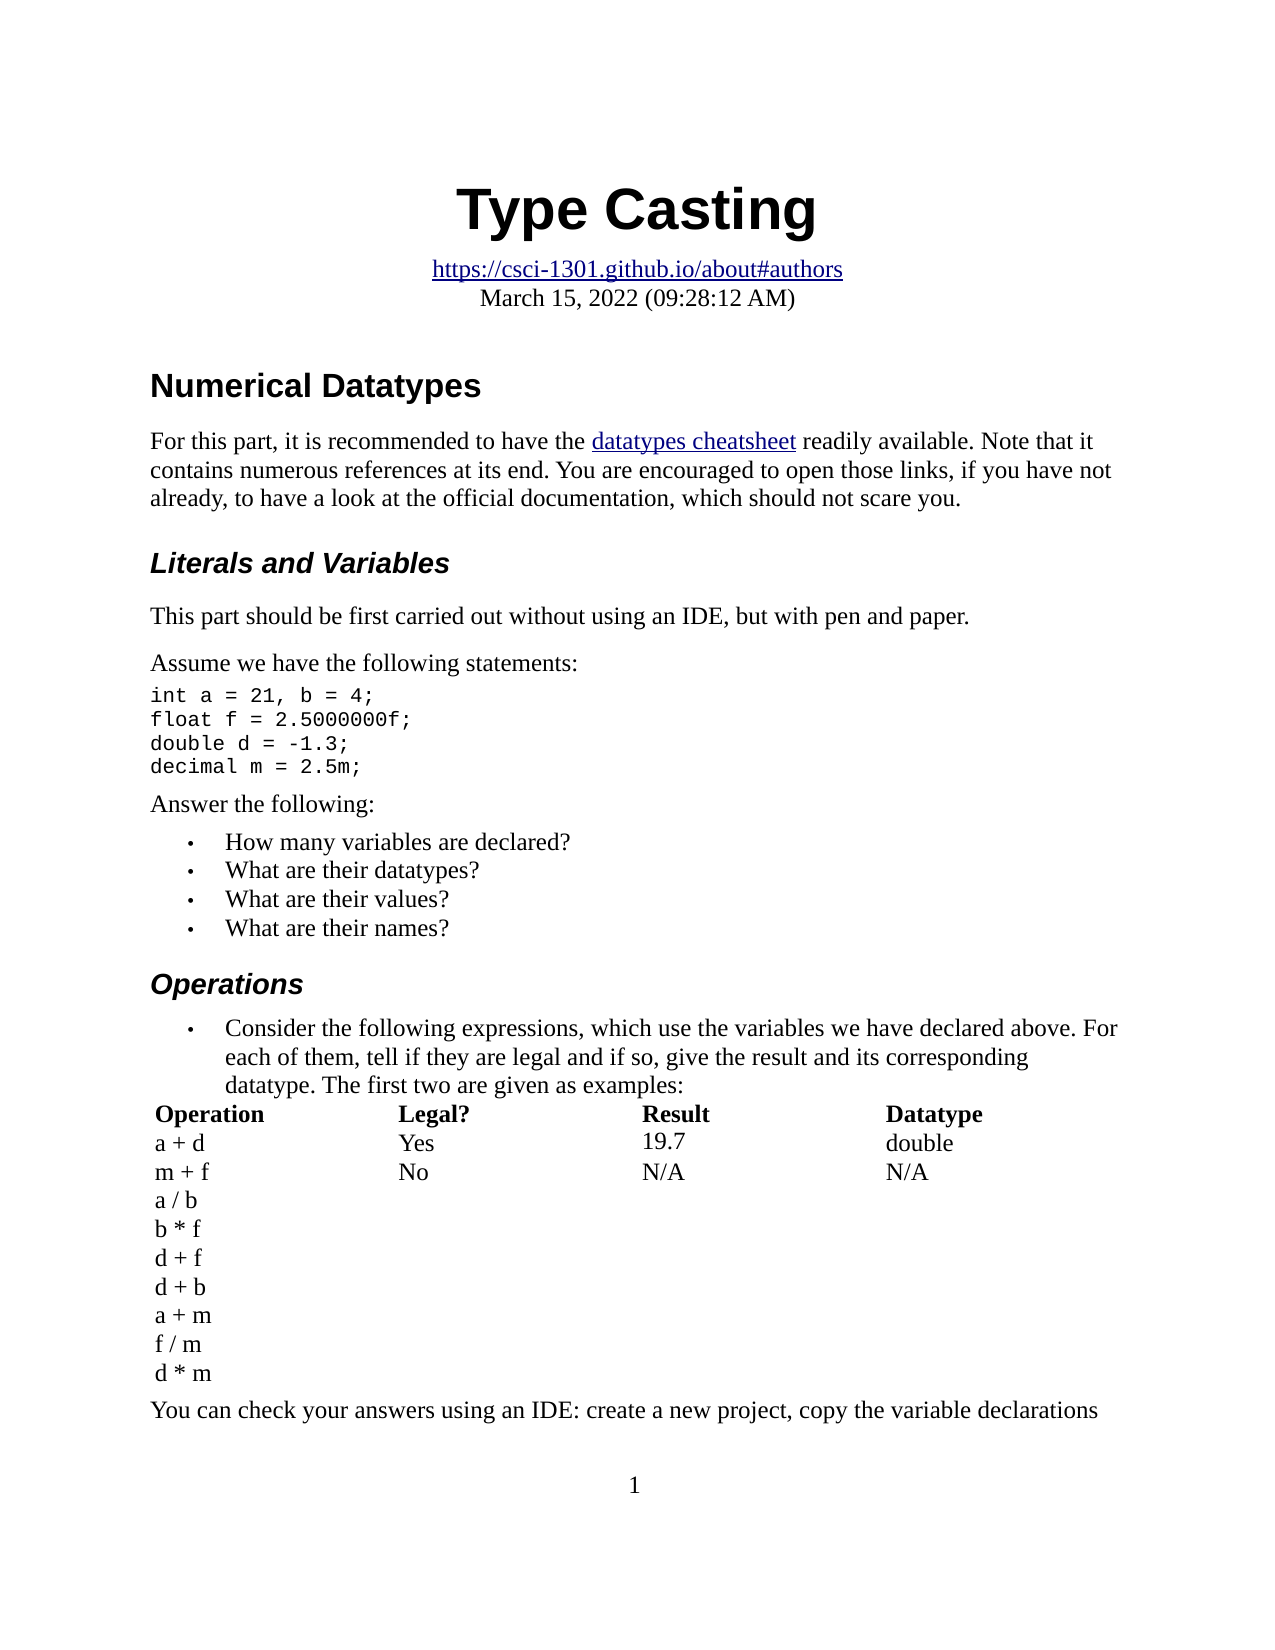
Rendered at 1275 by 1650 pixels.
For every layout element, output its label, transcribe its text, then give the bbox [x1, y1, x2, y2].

table_header Legal? [394, 1099, 637, 1128]
table_cell [638, 1185, 881, 1214]
text int a = 21, b = 4; [150, 686, 1125, 709]
text Answer the following: [150, 789, 1125, 818]
table_cell [881, 1300, 1125, 1329]
table_cell [881, 1272, 1125, 1300]
list What are their names? [187, 913, 1125, 942]
table_header Result [638, 1099, 881, 1128]
table_cell a + d [150, 1128, 394, 1157]
table_cell [881, 1329, 1125, 1358]
table_cell [638, 1300, 881, 1329]
text double d = -1.3; [150, 733, 1125, 756]
list Consider the following expressions, which use the variables we have declared above. For each of them, tell if they are legal and if so, give the result and its corresponding datatype. The first two are given as examples: [187, 1013, 1125, 1099]
table_cell [394, 1185, 637, 1214]
table_cell [394, 1300, 637, 1329]
table_cell [881, 1185, 1125, 1214]
table_header Operation [150, 1099, 394, 1128]
table_cell No [394, 1157, 637, 1185]
table_cell m + f [150, 1157, 394, 1185]
table_cell [638, 1358, 881, 1387]
table_cell b * f [150, 1214, 394, 1243]
list How many variables are declared? [187, 827, 1125, 856]
table_cell N/A [881, 1157, 1125, 1185]
table_cell [638, 1128, 881, 1157]
table_cell Yes [394, 1128, 637, 1157]
subtitle Numerical Datatypes [150, 366, 1125, 404]
text decimal m = 2.5m; [150, 756, 1125, 780]
table_cell [394, 1214, 637, 1243]
text This part should be first carried out without using an IDE, but with pen and paper. [150, 601, 1125, 630]
table_cell [881, 1358, 1125, 1387]
table_cell [638, 1214, 881, 1243]
table_cell a / b [150, 1185, 394, 1214]
text float f = 2.5000000f; [150, 709, 1125, 733]
subtitle Literals and Variables [150, 546, 1125, 580]
text Assume we have the following statements: [150, 648, 1125, 677]
table_cell [638, 1272, 881, 1300]
list What are their values? [187, 884, 1125, 913]
table_header Datatype [881, 1099, 1125, 1128]
table_cell N/A [638, 1157, 881, 1185]
table_cell f / m [150, 1329, 394, 1358]
table_cell d + b [150, 1272, 394, 1300]
table_cell d * m [150, 1358, 394, 1387]
table_cell [394, 1272, 637, 1300]
table_cell [394, 1358, 637, 1387]
table_cell [638, 1329, 881, 1358]
text https://csci-1301.github.io/about#authors [150, 254, 1125, 283]
text March 15, 2022 (09:28:12 AM) [150, 283, 1125, 312]
table_cell [394, 1243, 637, 1272]
text You can check your answers using an IDE: create a new project, copy the variable declarations [150, 1396, 1125, 1424]
table_cell [881, 1243, 1125, 1272]
table_cell double [881, 1128, 1125, 1157]
text For this part, it is recommended to have the datatypes cheatsheet readily available. Note that it contains numerous references at its end. You are encouraged to open those links, if you have not already, to have a look at the official documentation, which should not scare you. [150, 426, 1125, 512]
table_cell d + f [150, 1243, 394, 1272]
title Type Casting [150, 175, 1125, 242]
table_cell [638, 1243, 881, 1272]
table_cell [881, 1214, 1125, 1243]
table_cell a + m [150, 1300, 394, 1329]
list What are their datatypes? [187, 856, 1125, 884]
subtitle Operations [150, 967, 1125, 1000]
table_cell [394, 1329, 637, 1358]
